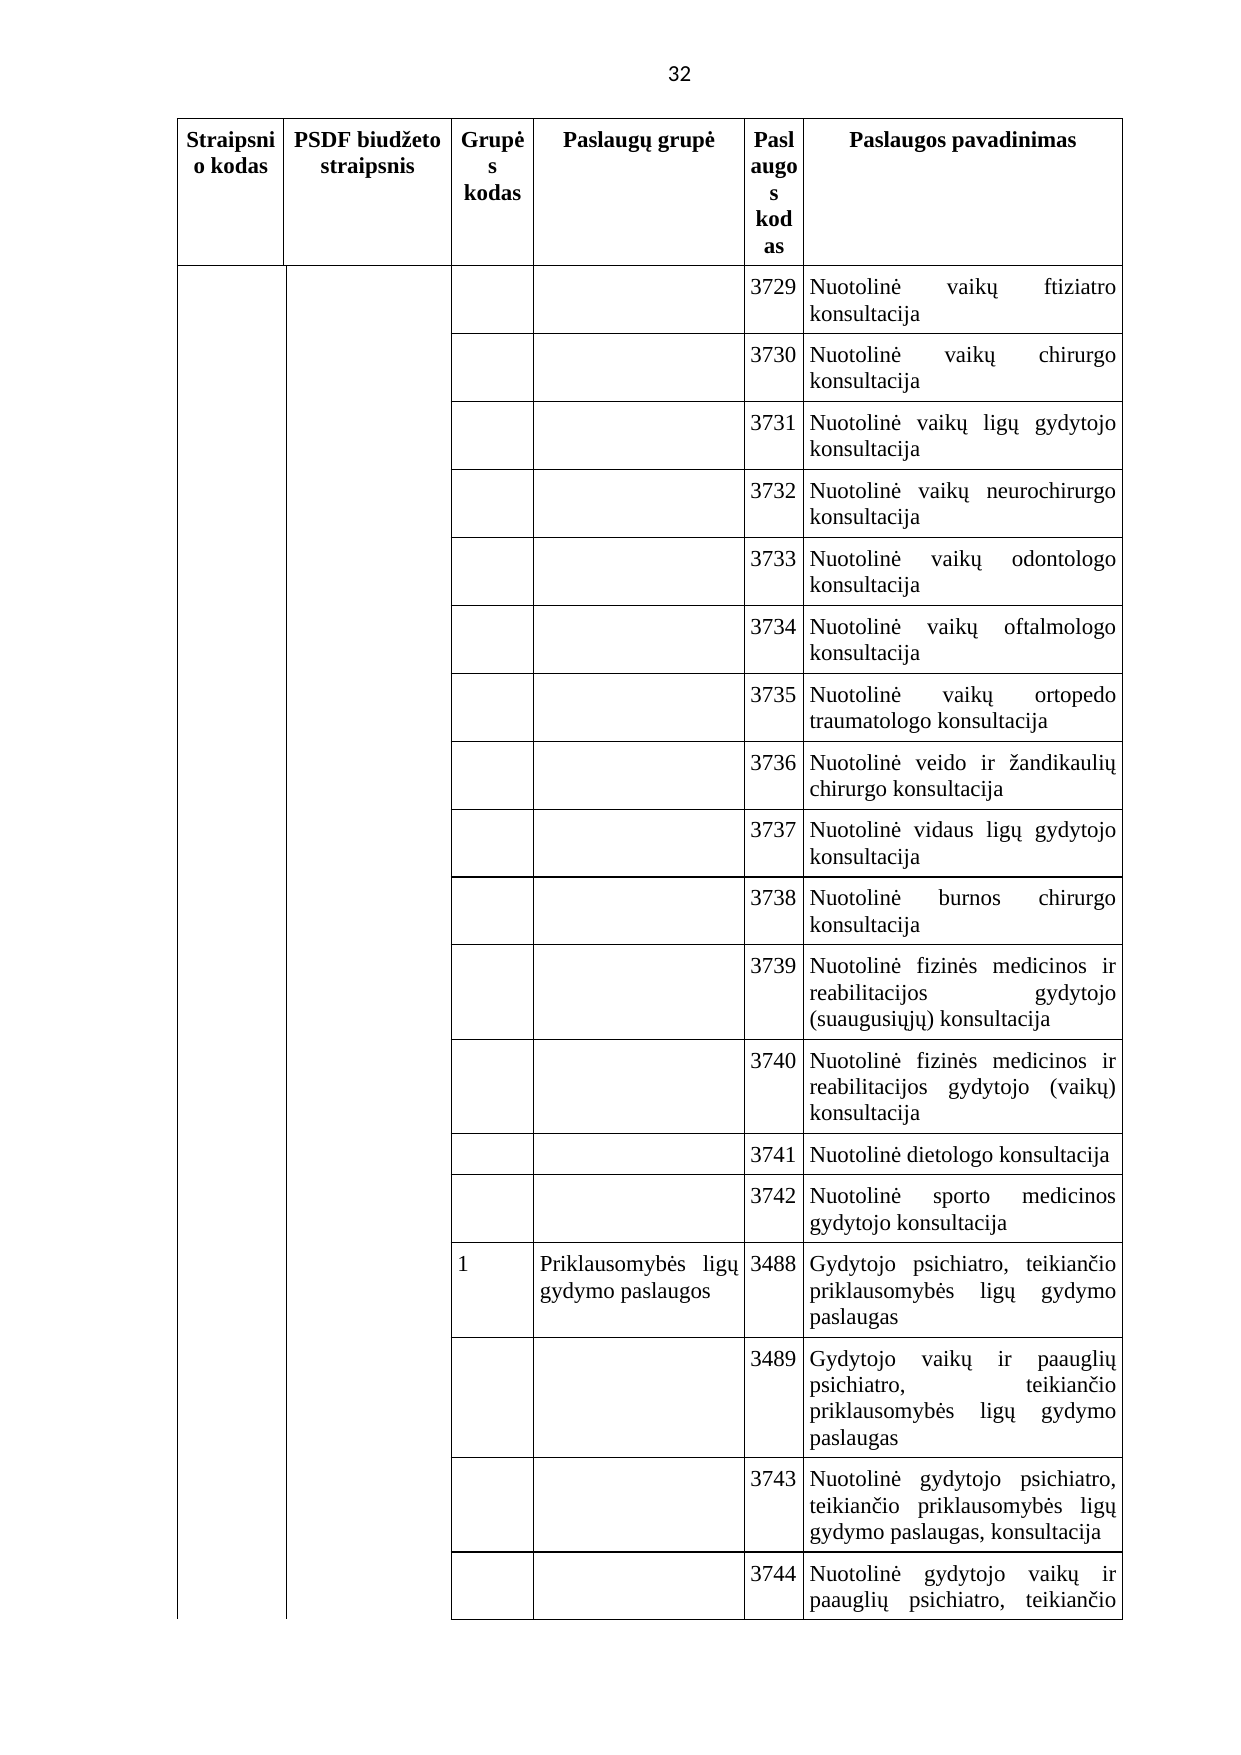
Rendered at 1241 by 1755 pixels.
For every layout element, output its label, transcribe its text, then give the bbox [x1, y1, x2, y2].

table_cell 3733 [745, 538, 803, 605]
table_cell [287, 537, 451, 605]
table_cell [534, 470, 744, 537]
table_cell 3729 [745, 266, 803, 333]
table_cell [452, 402, 533, 469]
table_cell [178, 537, 286, 605]
table_cell 3732 [745, 470, 803, 537]
table_cell Gydytojo vaikų ir paauglių psichiatro, teikiančio priklausomybės ligų gydymo paslaugas [804, 1338, 1122, 1457]
table_cell Nuotolinė vaikų ligų gydytojo konsultacija [804, 402, 1122, 469]
table_cell [178, 1133, 286, 1174]
table_cell 3743 [745, 1458, 803, 1551]
table_cell 3730 [745, 334, 803, 401]
table_cell 3737 [745, 810, 803, 876]
table_header Grupės kodas [452, 119, 533, 265]
table_cell [178, 1337, 286, 1457]
table_cell [178, 944, 286, 1038]
table_cell 3731 [745, 402, 803, 469]
table_cell [534, 1458, 744, 1551]
table_cell Nuotolinė vaikų ortopedo traumatologo konsultacija [804, 674, 1122, 741]
table_cell Nuotolinė fizinės medicinos ir reabilitacijos gydytojo (suaugusiųjų) konsultacija [804, 945, 1122, 1038]
table_cell [452, 470, 533, 537]
table_cell [287, 809, 451, 876]
table_cell [534, 334, 744, 401]
table_cell [452, 810, 533, 876]
table_cell [452, 538, 533, 605]
table_cell [452, 1175, 533, 1242]
table_cell [287, 1133, 451, 1174]
table_cell [452, 1553, 533, 1619]
table_header Paslaugų grupė [534, 119, 744, 265]
table_cell [287, 469, 451, 537]
table_cell Nuotolinė vaikų oftalmologo konsultacija [804, 606, 1122, 673]
table_cell [287, 1337, 451, 1457]
table_cell [178, 1242, 286, 1337]
table_cell Gydytojo psichiatro, teikiančio priklausomybės ligų gydymo paslaugas [804, 1243, 1122, 1337]
table_cell [452, 266, 533, 333]
table_cell Nuotolinė veido ir žandikaulių chirurgo konsultacija [804, 742, 1122, 808]
table_cell [287, 401, 451, 469]
table_cell [178, 809, 286, 876]
table_cell [178, 1551, 286, 1619]
table_cell [287, 1174, 451, 1242]
table_cell [452, 1338, 533, 1457]
table_cell [534, 674, 744, 741]
table_cell [452, 945, 533, 1038]
table_cell [178, 1039, 286, 1133]
table_cell Nuotolinė vaikų ftiziatro konsultacija [804, 266, 1122, 333]
table_cell [287, 333, 451, 401]
table_cell [534, 538, 744, 605]
table_cell [178, 605, 286, 673]
table_cell [287, 1551, 451, 1619]
table_cell [452, 674, 533, 741]
table_cell 3489 [745, 1338, 803, 1457]
table_header PSDF biudžeto straipsnis [284, 119, 451, 265]
table_cell [287, 1242, 451, 1337]
table_cell [534, 1553, 744, 1619]
table_cell Nuotolinė gydytojo vaikų ir paauglių psichiatro, teikiančio [804, 1553, 1122, 1619]
table_cell 3735 [745, 674, 803, 741]
table_cell [534, 878, 744, 944]
table_cell [178, 876, 286, 944]
table_cell [178, 673, 286, 741]
table_cell [287, 1457, 451, 1551]
table_cell 3740 [745, 1040, 803, 1133]
table_cell [452, 1040, 533, 1133]
table_cell [452, 606, 533, 673]
table_cell [287, 741, 451, 808]
table_header Paslaugos kodas [745, 119, 803, 265]
table_cell 3738 [745, 878, 803, 944]
table_cell Nuotolinė sporto medicinos gydytojo konsultacija [804, 1175, 1122, 1242]
table_cell Nuotolinė vaikų odontologo konsultacija [804, 538, 1122, 605]
table_cell [178, 401, 286, 469]
table_cell [452, 742, 533, 808]
table_cell [287, 876, 451, 944]
table_cell 3744 [745, 1553, 803, 1619]
table_cell [534, 945, 744, 1038]
table_cell [452, 1458, 533, 1551]
table_cell 3734 [745, 606, 803, 673]
table_cell Nuotolinė gydytojo psichiatro, teikiančio priklausomybės ligų gydymo paslaugas, konsultacija [804, 1458, 1122, 1551]
table_cell [534, 1175, 744, 1242]
table_cell Nuotolinė burnos chirurgo konsultacija [804, 878, 1122, 944]
table_cell [178, 1174, 286, 1242]
table_cell [287, 673, 451, 741]
table_cell 3742 [745, 1175, 803, 1242]
table_cell [178, 333, 286, 401]
table_cell 1 [452, 1243, 533, 1337]
table_header Paslaugos pavadinimas [804, 119, 1122, 265]
table_cell [534, 266, 744, 333]
table_cell [534, 1040, 744, 1133]
table_cell [534, 606, 744, 673]
table_cell [452, 878, 533, 944]
table_header Straipsnio kodas [178, 119, 283, 265]
table_cell Nuotolinė fizinės medicinos ir reabilitacijos gydytojo (vaikų) konsultacija [804, 1040, 1122, 1133]
table_cell Nuotolinė vaikų neurochirurgo konsultacija [804, 470, 1122, 537]
table_cell Nuotolinė dietologo konsultacija [804, 1134, 1122, 1174]
table_cell [534, 1338, 744, 1457]
table_cell [178, 741, 286, 808]
table_cell [287, 266, 451, 333]
table_cell 3488 [745, 1243, 803, 1337]
table_cell 3739 [745, 945, 803, 1038]
table_cell Nuotolinė vidaus ligų gydytojo konsultacija [804, 810, 1122, 876]
table_cell [534, 810, 744, 876]
table_cell [534, 402, 744, 469]
table_cell [178, 469, 286, 537]
table_cell [452, 334, 533, 401]
table_cell Priklausomybės ligų gydymo paslaugos [534, 1243, 744, 1337]
table_cell Nuotolinė vaikų chirurgo konsultacija [804, 334, 1122, 401]
table_cell [534, 1134, 744, 1174]
table_cell 3741 [745, 1134, 803, 1174]
table_cell [287, 605, 451, 673]
table_cell [178, 266, 286, 333]
table_cell [287, 1039, 451, 1133]
table_cell [452, 1134, 533, 1174]
table_cell [178, 1457, 286, 1551]
table_cell [287, 944, 451, 1038]
table_cell [534, 742, 744, 808]
table_cell 3736 [745, 742, 803, 808]
